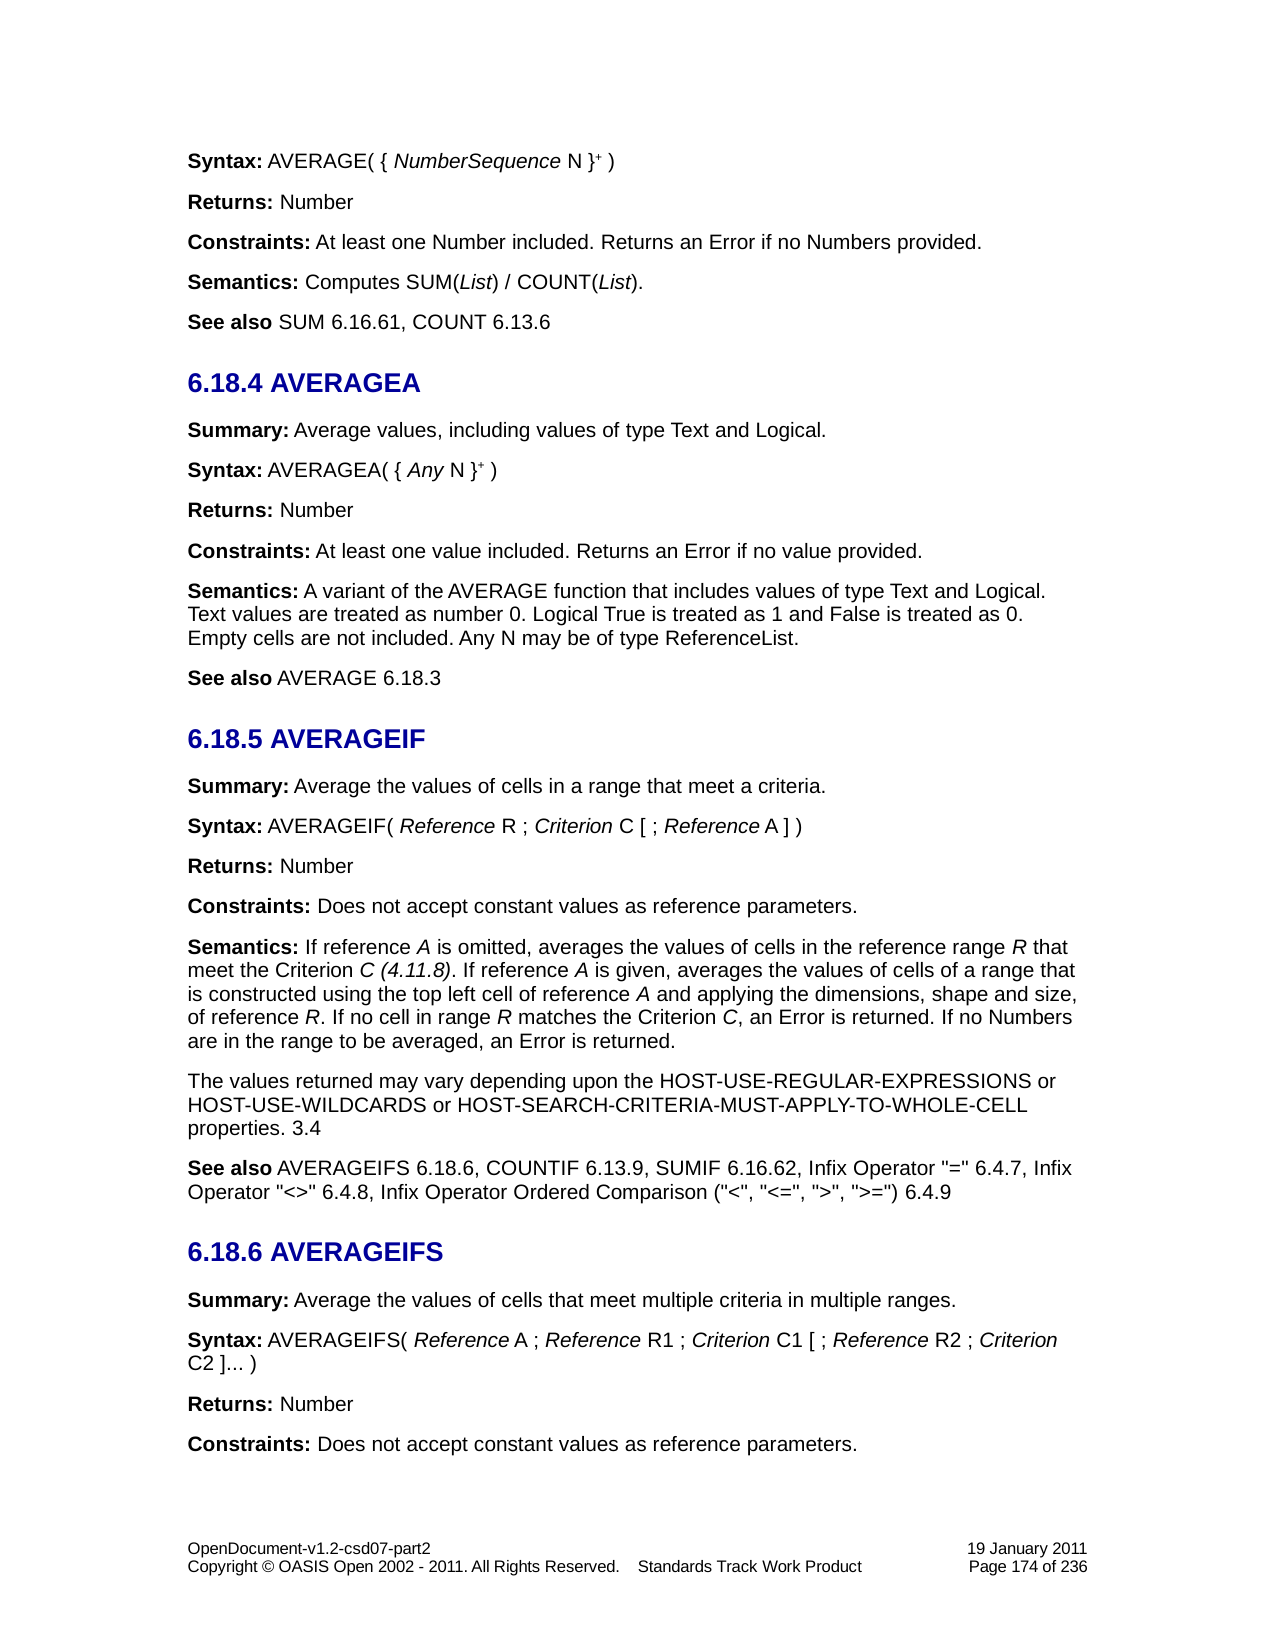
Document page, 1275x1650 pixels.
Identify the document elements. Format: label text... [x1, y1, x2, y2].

text Constraints: At least one Number included. Returns an Error if no Numbers provided. [187, 230, 1088, 254]
text Syntax: AVERAGE( { NumberSequence N }+ ) [187, 150, 1088, 173]
text See also AVERAGE 6.18.3 [187, 667, 1088, 690]
text Summary: Average the values of cells that meet multiple criteria in multiple ranges. [187, 1288, 1088, 1312]
text Summary: Average the values of cells in a range that meet a criteria. [187, 774, 1088, 798]
text Semantics: Computes SUM(List) / COUNT(List). [187, 271, 1088, 294]
text Semantics: A variant of the AVERAGE function that includes values of type Text and Logical. Text values are treated as number 0. Logical True is treated as 1 and False is treated as 0. Empty cells are not included. Any N may be of type ReferenceList. [187, 579, 1088, 650]
text Syntax: AVERAGEIFS( Reference A ; Reference R1 ; Criterion C1 [ ; Reference R2 ; Criterion C2 ]... ) [187, 1328, 1088, 1375]
text Returns: Number [187, 190, 1088, 214]
text Semantics: If reference A is omitted, averages the values of cells in the reference range R that meet the Criterion C (4.11.8). If reference A is given, averages the values of cells of a range that is constructed using the top left cell of reference A and applying the dimensions, shape and size, of reference R. If no cell in range R matches the Criterion C, an Error is returned. If no Numbers are in the range to be averaged, an Error is returned. [187, 935, 1088, 1053]
text Returns: Number [187, 499, 1088, 522]
text Constraints: Does not accept constant values as reference parameters. [187, 1432, 1088, 1456]
text Summary: Average values, including values of type Text and Logical. [187, 418, 1088, 442]
text See also AVERAGEIFS 6.18.6, COUNTIF 6.13.9, SUMIF 6.16.62, Infix Operator "=" 6.4.7, Infix Operator "<>" 6.4.8, Infix Operator Ordered Comparison ("<", "<=", ">", ">=") 6.4.9 [187, 1157, 1088, 1204]
text Syntax: AVERAGEA( { Any N }+ ) [187, 459, 1088, 482]
text Syntax: AVERAGEIF( Reference R ; Criterion C [ ; Reference A ] ) [187, 814, 1088, 838]
text Constraints: At least one value included. Returns an Error if no value provided. [187, 539, 1088, 563]
text The values returned may vary depending upon the HOST-USE-REGULAR-EXPRESSIONS or HOST-USE-WILDCARDS or HOST-SEARCH-CRITERIA-MUST-APPLY-TO-WHOLE-CELL properties. 3.4 [187, 1069, 1088, 1140]
subtitle AVERAGEA [187, 368, 1088, 398]
text Returns: Number [187, 1392, 1088, 1416]
text Constraints: Does not accept constant values as reference parameters. [187, 895, 1088, 918]
subtitle AVERAGEIFS [187, 1237, 1088, 1267]
subtitle AVERAGEIF [187, 723, 1088, 753]
text Returns: Number [187, 855, 1088, 878]
text See also SUM 6.16.61, COUNT 6.13.6 [187, 311, 1088, 334]
